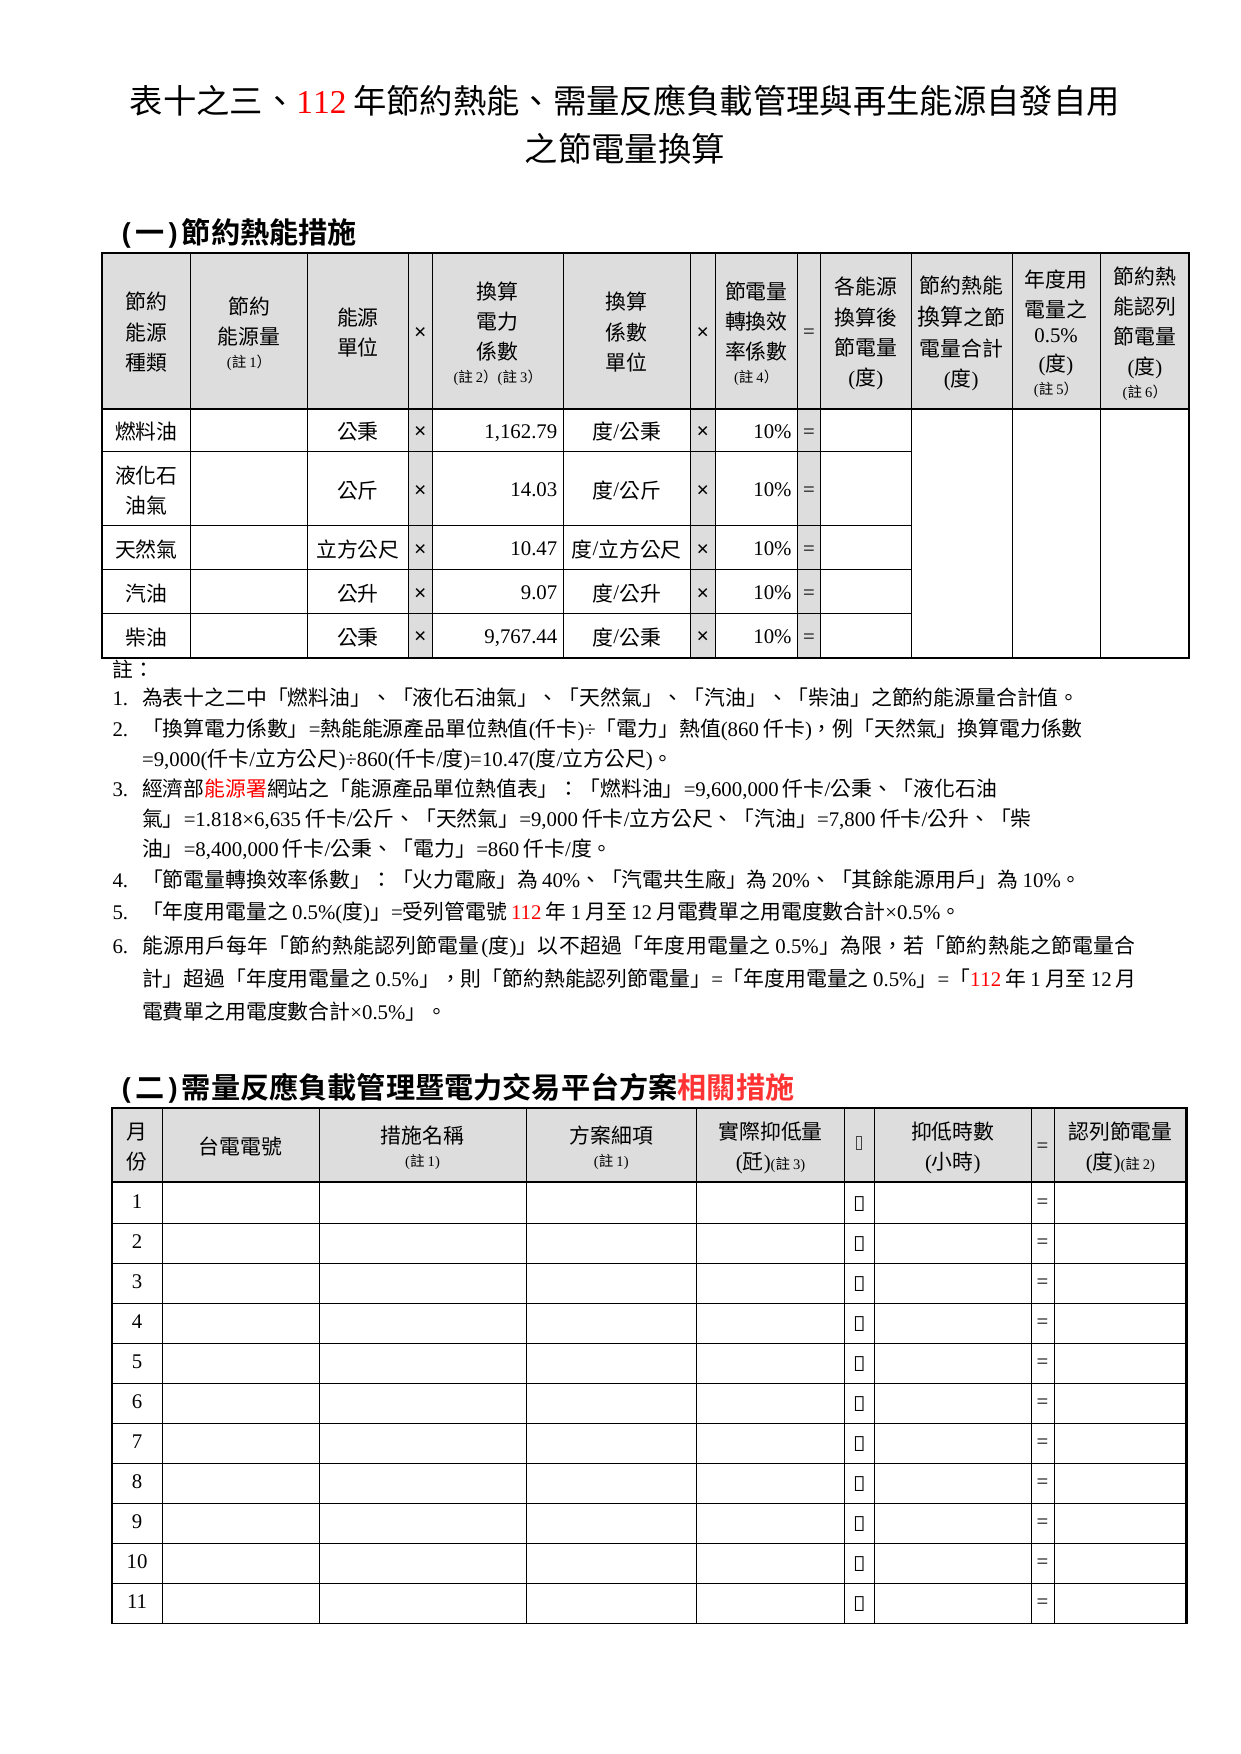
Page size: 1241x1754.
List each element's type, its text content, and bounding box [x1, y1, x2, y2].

table_header 節約熱能換算之節電量合計 (度) [912, 254, 1012, 408]
table_header 節約 能源量 (註1） [191, 254, 307, 408]
table_cell [697, 1544, 844, 1583]
table_cell = [1032, 1304, 1054, 1343]
list 經濟部能源署網站之「能源產品單位熱值表」：「燃料油」=9,600,000仟卡/公秉、「液化石油氣」=1.818×6,635仟卡/公斤、「天然氣」=9,000仟卡/立方公尺、「汽油」=7,800仟卡/公升、「柴油」=8,400,000仟卡/公秉、「電力」=860仟卡/度。 [112, 772, 1137, 863]
table_cell [527, 1224, 696, 1263]
table_cell [320, 1344, 526, 1383]
table_cell × [691, 614, 715, 657]
table_cell [527, 1344, 696, 1383]
table_cell [1055, 1304, 1185, 1343]
table_cell [875, 1183, 1031, 1223]
table_header 認列節電量(度)(註2) [1055, 1109, 1185, 1181]
table_header 節電量轉換效率係數 (註4） [716, 254, 797, 408]
table_cell 10% [716, 410, 797, 451]
table_cell [875, 1304, 1031, 1343]
table_cell  [845, 1344, 874, 1383]
table_header 能源 單位 [308, 254, 408, 408]
table_cell [697, 1344, 844, 1383]
table_cell = [798, 614, 820, 657]
table_cell = [1032, 1384, 1054, 1423]
table_cell [527, 1544, 696, 1583]
table_cell [697, 1584, 844, 1623]
table_cell [163, 1183, 319, 1223]
table_cell [1101, 410, 1188, 657]
table_cell = [1032, 1464, 1054, 1503]
table_cell 3 [113, 1264, 162, 1303]
table_cell [821, 410, 911, 451]
table_cell = [798, 410, 820, 451]
table_header 各能源換算後節電量 (度) [821, 254, 911, 408]
table_cell × [691, 452, 715, 525]
table_cell [163, 1264, 319, 1303]
list 「年度用電量之0.5%(度)」=受列管電號112年1月至12月電費單之用電度數合計×0.5%。 [112, 893, 1137, 926]
table_header 節約熱能認列節電量(度) (註6） [1101, 254, 1188, 408]
table_cell [821, 570, 911, 613]
table_cell [1055, 1504, 1185, 1543]
table_cell [527, 1264, 696, 1303]
table_cell 5 [113, 1344, 162, 1383]
table_cell 4 [113, 1304, 162, 1343]
table_cell [527, 1304, 696, 1343]
table_header 月份 [113, 1109, 162, 1181]
table_cell [912, 410, 1012, 657]
table_header × [409, 254, 432, 408]
table_cell [191, 410, 307, 451]
table_cell 10.47 [433, 526, 563, 569]
table_cell × [409, 410, 432, 451]
table_cell 度/公秉 [564, 410, 690, 451]
table_cell [320, 1584, 526, 1623]
table_cell [163, 1304, 319, 1343]
table_cell [875, 1464, 1031, 1503]
table_cell × [691, 410, 715, 451]
table_cell [163, 1344, 319, 1383]
table_cell [163, 1384, 319, 1423]
table_cell [875, 1424, 1031, 1463]
table_cell 燃料油 [103, 410, 190, 451]
text 註： [112, 659, 1137, 682]
table_header 換算 電力 係數 (註2）(註3） [433, 254, 563, 408]
table_cell [1055, 1424, 1185, 1463]
table_cell 度/立方公尺 [564, 526, 690, 569]
table_cell 10% [716, 614, 797, 657]
table_cell [163, 1544, 319, 1583]
table_header 措施名稱 (註1) [320, 1109, 526, 1181]
table_cell [1055, 1464, 1185, 1503]
table_cell = [1032, 1544, 1054, 1583]
table_cell  [845, 1264, 874, 1303]
table_cell  [845, 1183, 874, 1223]
table_cell × [409, 614, 432, 657]
table_cell [320, 1264, 526, 1303]
table_cell × [409, 452, 432, 525]
table_cell [163, 1424, 319, 1463]
table_cell  [845, 1304, 874, 1343]
table_cell 度/公秉 [564, 614, 690, 657]
table_cell [527, 1424, 696, 1463]
table_cell = [798, 526, 820, 569]
text (二)需量反應負載管理暨電力交易平台方案相關措施 [117, 1065, 1137, 1107]
table_cell 9,767.44 [433, 614, 563, 657]
table_header 方案細項 (註1) [527, 1109, 696, 1181]
table_cell [875, 1584, 1031, 1623]
table_cell [191, 570, 307, 613]
table_cell  [845, 1544, 874, 1583]
table_cell [320, 1224, 526, 1263]
table_cell = [1032, 1504, 1054, 1543]
table_cell [1055, 1344, 1185, 1383]
table_header 換算 係數 單位 [564, 254, 690, 408]
table_header  [845, 1109, 874, 1181]
table_cell  [845, 1224, 874, 1263]
table_cell [875, 1344, 1031, 1383]
table_cell = [1032, 1584, 1054, 1623]
table_cell [821, 614, 911, 657]
table_cell  [845, 1424, 874, 1463]
table_cell [320, 1384, 526, 1423]
table_cell 11 [113, 1584, 162, 1623]
table_cell 8 [113, 1464, 162, 1503]
table_cell [697, 1384, 844, 1423]
table_cell 1,162.79 [433, 410, 563, 451]
table_cell [320, 1424, 526, 1463]
table_cell [821, 452, 911, 525]
table_cell [875, 1544, 1031, 1583]
table_cell × [409, 526, 432, 569]
table_cell 2 [113, 1224, 162, 1263]
table_header = [798, 254, 820, 408]
table_cell  [845, 1504, 874, 1543]
table_cell [527, 1183, 696, 1223]
table_cell [191, 452, 307, 525]
table_cell [697, 1224, 844, 1263]
table_cell = [1032, 1183, 1054, 1223]
table_cell 10% [716, 526, 797, 569]
table_cell  [845, 1384, 874, 1423]
table_cell [821, 526, 911, 569]
table_cell = [1032, 1224, 1054, 1263]
table_cell 液化石油氣 [103, 452, 190, 525]
table_cell [527, 1384, 696, 1423]
table_cell [163, 1504, 319, 1543]
table_cell 公升 [308, 570, 408, 613]
table_cell 6 [113, 1384, 162, 1423]
text 表十之三、112年節約熱能、需量反應負載管理與再生能源自發自用 [112, 75, 1137, 123]
table_cell [875, 1224, 1031, 1263]
table_cell 公秉 [308, 410, 408, 451]
table_cell 柴油 [103, 614, 190, 657]
table_header × [691, 254, 715, 408]
table_cell × [409, 570, 432, 613]
table_cell [163, 1224, 319, 1263]
table_cell [875, 1504, 1031, 1543]
table_cell = [798, 452, 820, 525]
list 能源用戶每年「節約熱能認列節電量(度)」以不超過「年度用電量之0.5%」為限，若「節約熱能之節電量合計」超過「年度用電量之0.5%」，則「節約熱能認列節電量」=「年度用電量之0.5%」=「112年1月至12月電費單之用電度數合計×0.5%」。 [112, 926, 1137, 1026]
table_cell 度/公升 [564, 570, 690, 613]
table_header 節約 能源 種類 [103, 254, 190, 408]
table_cell [527, 1504, 696, 1543]
table_cell [320, 1464, 526, 1503]
table_cell [1055, 1264, 1185, 1303]
table_cell 9.07 [433, 570, 563, 613]
table_cell 9 [113, 1504, 162, 1543]
table_cell = [1032, 1344, 1054, 1383]
table_header = [1032, 1109, 1054, 1181]
table_cell [320, 1544, 526, 1583]
table_cell [875, 1264, 1031, 1303]
table_cell [875, 1384, 1031, 1423]
table_cell 10 [113, 1544, 162, 1583]
table_header 實際抑低量(瓩)(註3) [697, 1109, 844, 1181]
table_cell 立方公尺 [308, 526, 408, 569]
list 「節電量轉換效率係數」：「火力電廠」為40%、「汽電共生廠」為20%、「其餘能源用戶」為10%。 [112, 863, 1137, 893]
table_header 台電電號 [163, 1109, 319, 1181]
table_cell = [1032, 1264, 1054, 1303]
table_cell [697, 1264, 844, 1303]
table_cell = [798, 570, 820, 613]
table_cell [320, 1304, 526, 1343]
table_cell [527, 1584, 696, 1623]
table_cell [697, 1464, 844, 1503]
table_cell [1013, 410, 1100, 657]
table_cell [1055, 1584, 1185, 1623]
table_cell [320, 1504, 526, 1543]
table_cell 10% [716, 452, 797, 525]
table_cell [697, 1424, 844, 1463]
table_cell [697, 1304, 844, 1343]
table_cell [320, 1183, 526, 1223]
table_cell [1055, 1384, 1185, 1423]
table_cell [697, 1183, 844, 1223]
text 之節電量換算 [112, 123, 1137, 171]
table_cell 度/公斤 [564, 452, 690, 525]
table_cell [1055, 1224, 1185, 1263]
table_cell [191, 526, 307, 569]
list 為表十之二中「燃料油」、「液化石油氣」、「天然氣」、「汽油」、「柴油」之節約能源量合計值。 [112, 682, 1137, 712]
table_cell 10% [716, 570, 797, 613]
table_cell 汽油 [103, 570, 190, 613]
table_cell [697, 1504, 844, 1543]
table_cell  [845, 1584, 874, 1623]
table_header 年度用電量之0.5% (度) (註5） [1013, 254, 1100, 408]
table_cell [163, 1464, 319, 1503]
table_cell × [691, 570, 715, 613]
table_cell [527, 1464, 696, 1503]
table_cell [1055, 1544, 1185, 1583]
table_cell [1055, 1183, 1185, 1223]
text (一)節約熱能措施 [117, 210, 1137, 252]
table_cell [163, 1584, 319, 1623]
table_cell [191, 614, 307, 657]
table_cell 天然氣 [103, 526, 190, 569]
table_cell 1 [113, 1183, 162, 1223]
table_cell 7 [113, 1424, 162, 1463]
table_cell 公斤 [308, 452, 408, 525]
table_header 抑低時數 (小時) [875, 1109, 1031, 1181]
table_cell 公秉 [308, 614, 408, 657]
table_cell 14.03 [433, 452, 563, 525]
table_cell  [845, 1464, 874, 1503]
table_cell × [691, 526, 715, 569]
table_cell = [1032, 1424, 1054, 1463]
list 「換算電力係數」=熱能能源產品單位熱值(仟卡)÷「電力」熱值(860仟卡)，例「天然氣」換算電力係數=9,000(仟卡/立方公尺)÷860(仟卡/度)=10.47(度/立方公尺)。 [112, 712, 1137, 772]
